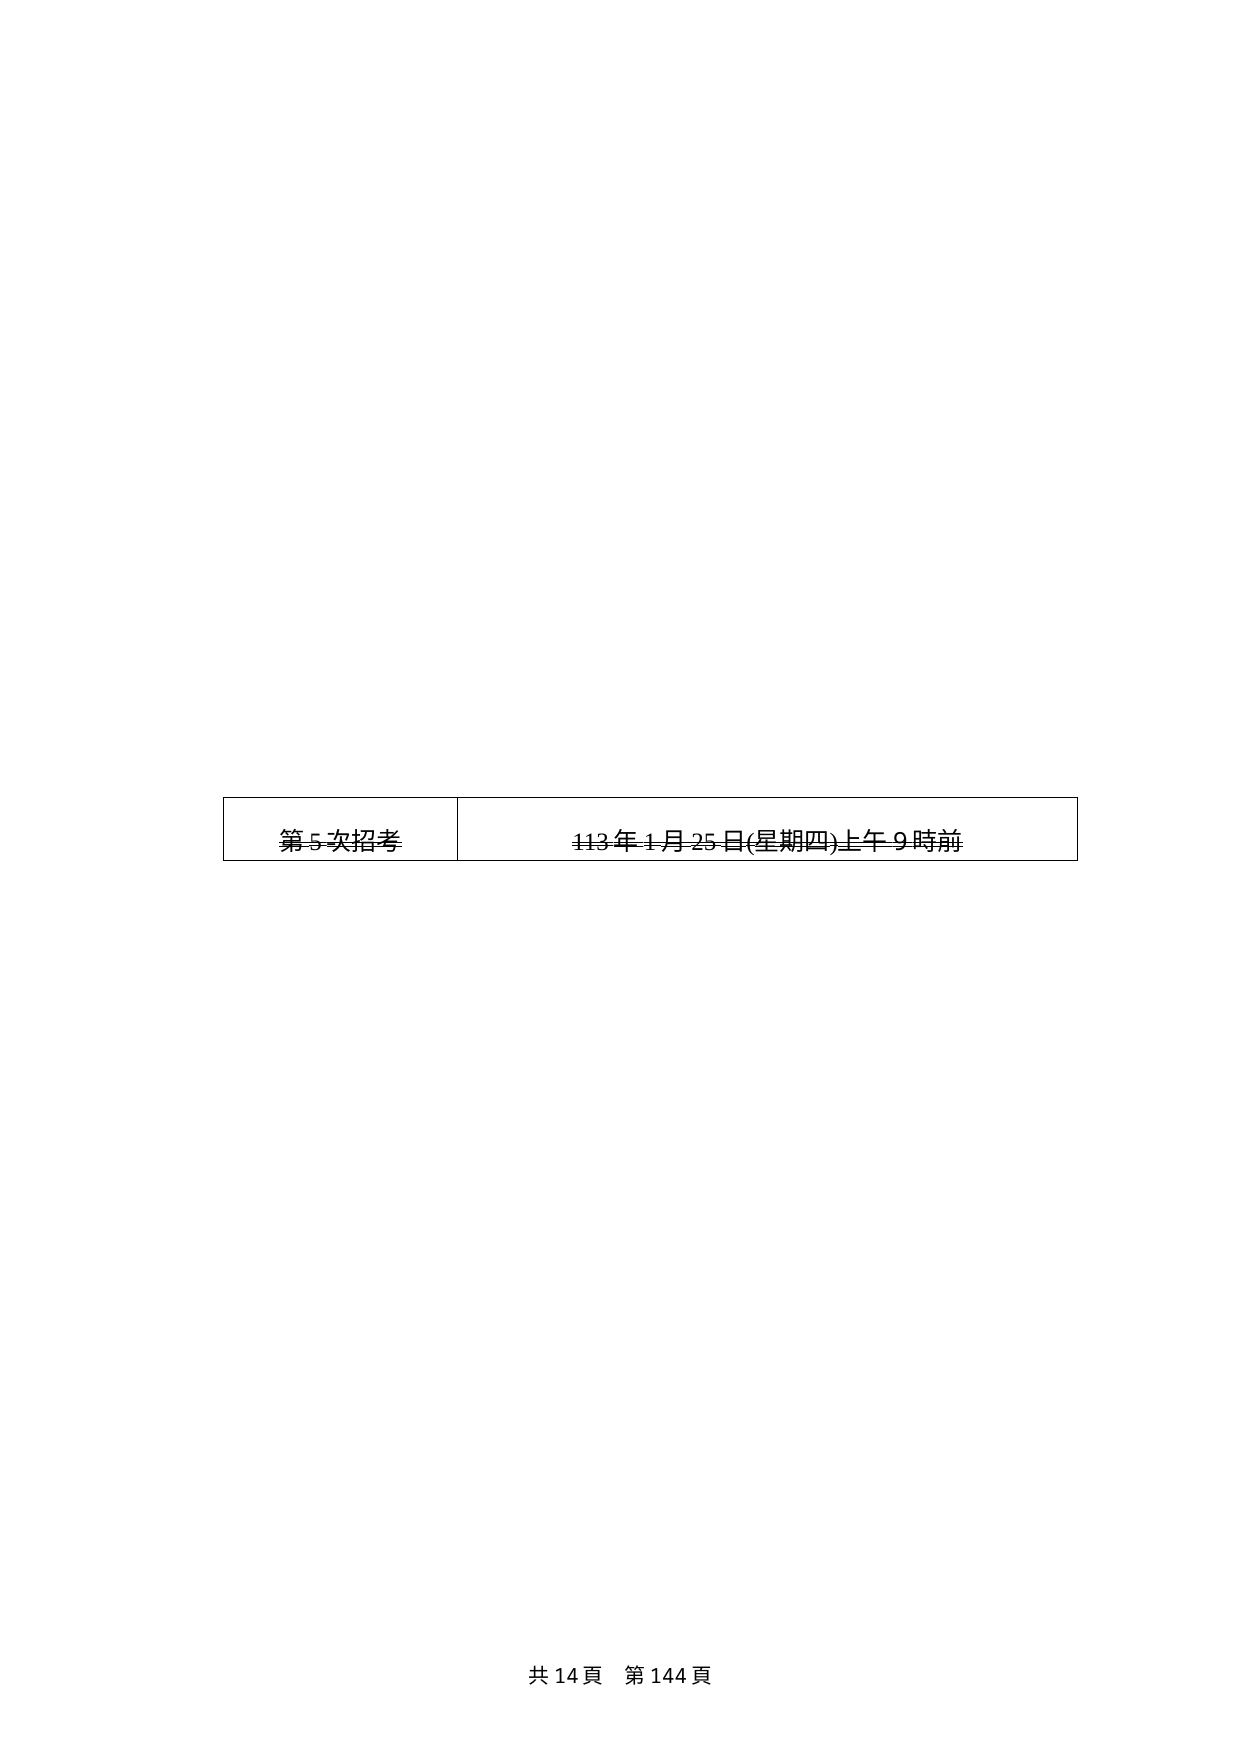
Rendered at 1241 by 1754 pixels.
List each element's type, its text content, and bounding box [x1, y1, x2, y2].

table_cell 第5次招考 [224, 798, 457, 860]
table_cell 113年1月25日(星期四)上午9時前 [458, 798, 1077, 860]
